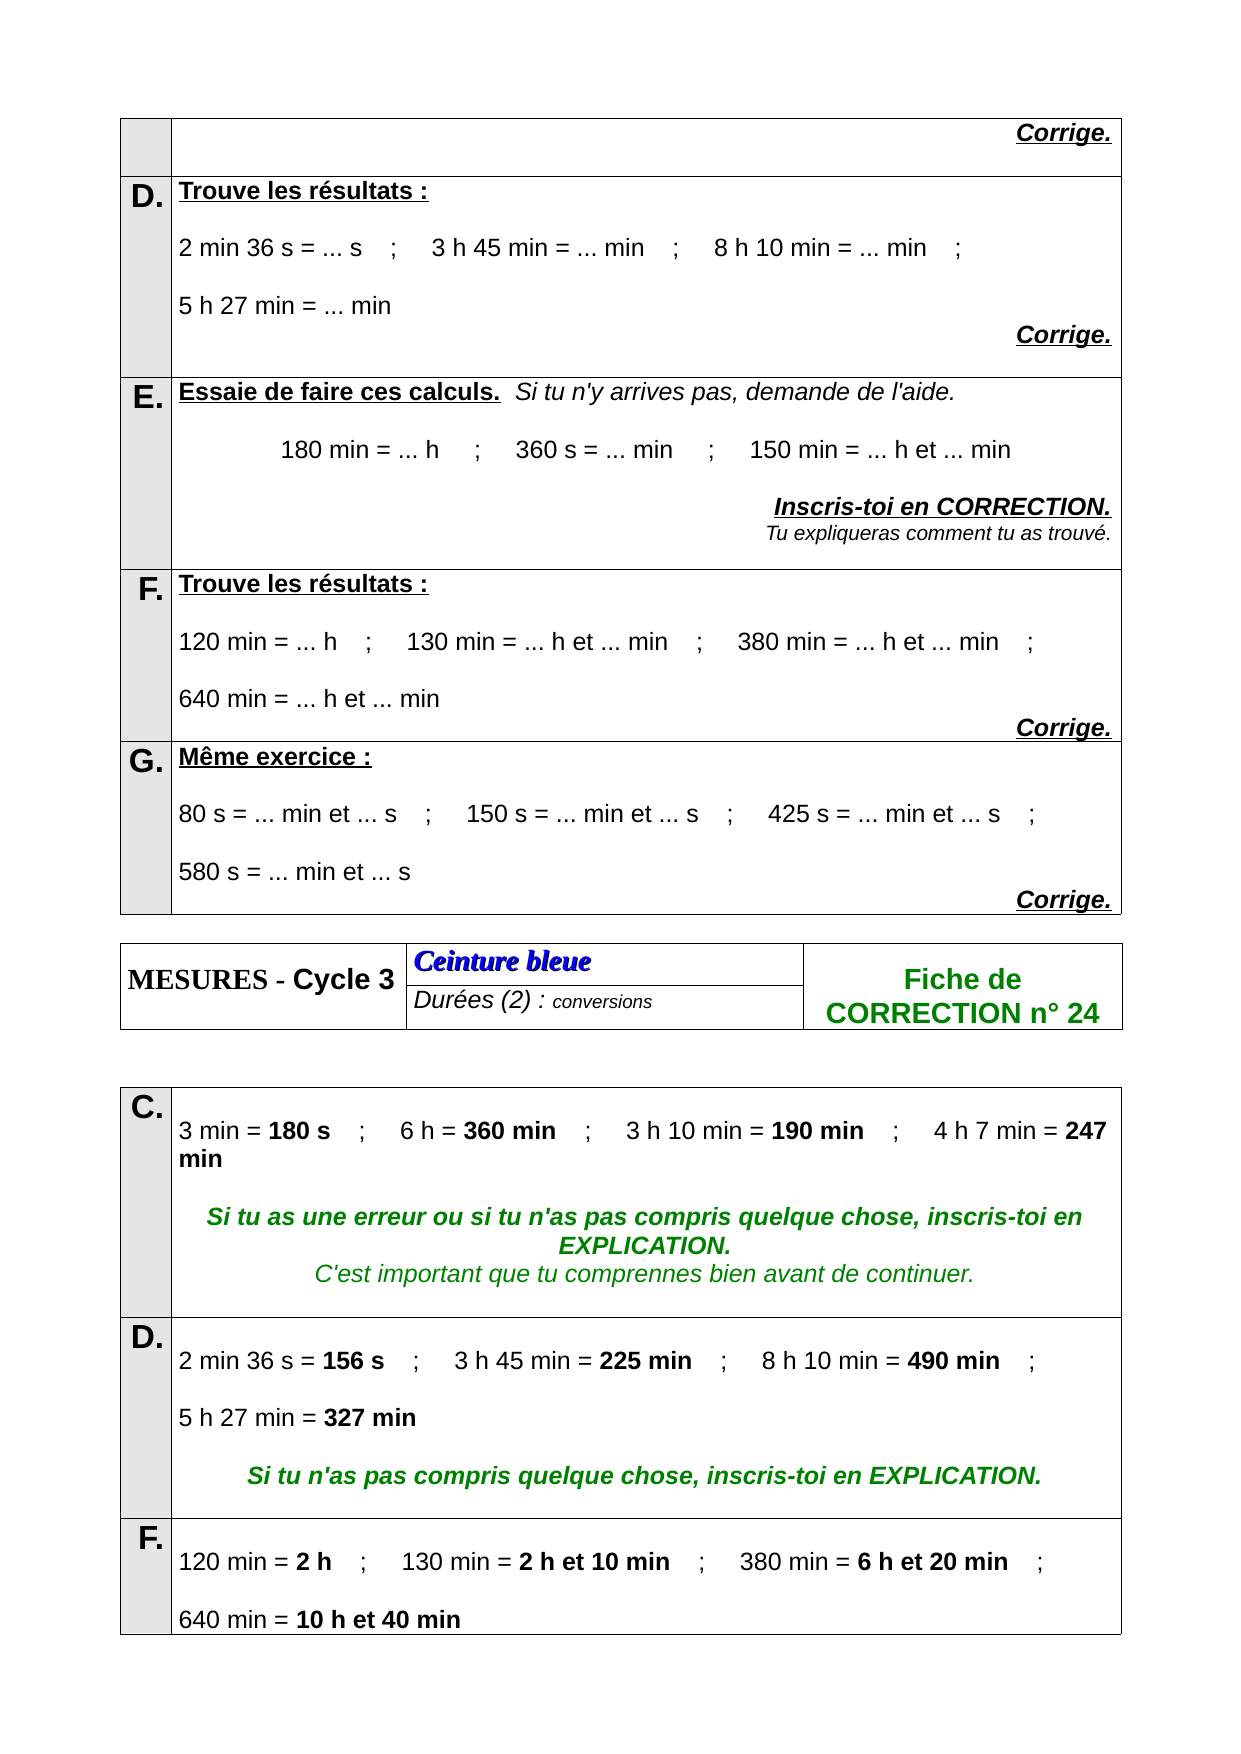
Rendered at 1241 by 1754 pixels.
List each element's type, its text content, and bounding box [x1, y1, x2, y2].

table_header MESURES - Cycle 3 [121, 944, 406, 1029]
table_header C. [121, 1088, 171, 1317]
table_cell G. [121, 742, 171, 914]
table_cell Corrige. [172, 119, 1121, 176]
table_cell 2 min 36 s = 156 s ; 3 h 45 min = 225 min ; 8 h 10 min = 490 min ; 5 h 27 min = 327 min Si tu n'as pas compris quelque chose, inscris-toi en EXPLICATION. [172, 1318, 1121, 1518]
table_cell F. [121, 1519, 171, 1633]
table_cell Durées (2) : conversions [407, 986, 803, 1029]
table_cell 120 min = 2 h ; 130 min = 2 h et 10 min ; 380 min = 6 h et 20 min ; 640 min = 10 h et 40 min [172, 1519, 1121, 1633]
table_cell Trouve les résultats : 2 min 36 s = ... s ; 3 h 45 min = ... min ; 8 h 10 min = ... min ; 5 h 27 min = ... min Corrige. [172, 177, 1121, 377]
table_cell Essaie de faire ces calculs. Si tu n'y arrives pas, demande de l'aide. 180 min = ... h ; 360 s = ... min ; 150 min = ... h et ... min Inscris-toi en CORRECTION. Tu expliqueras comment tu as trouvé. [172, 378, 1121, 569]
table_header 3 min = 180 s ; 6 h = 360 min ; 3 h 10 min = 190 min ; 4 h 7 min = 247 min Si tu as une erreur ou si tu n'as pas compris quelque chose, inscris-toi en EXPLICATION. C'est important que tu comprennes bien avant de continuer. [172, 1088, 1121, 1317]
table_cell Même exercice : 80 s = ... min et ... s ; 150 s = ... min et ... s ; 425 s = ... min et ... s ; 580 s = ... min et ... s Corrige. [172, 742, 1121, 914]
table_cell F. [121, 570, 171, 741]
table_cell Trouve les résultats : 120 min = ... h ; 130 min = ... h et ... min ; 380 min = ... h et ... min ; 640 min = ... h et ... min Corrige. [172, 570, 1121, 741]
table_header Fiche de CORRECTION n° 24 [804, 944, 1122, 1029]
table_cell D. [121, 177, 171, 377]
table_cell [121, 119, 171, 176]
table_cell D. [121, 1318, 171, 1518]
table_cell E. [121, 378, 171, 569]
table_header Ceinture bleue [407, 944, 803, 985]
